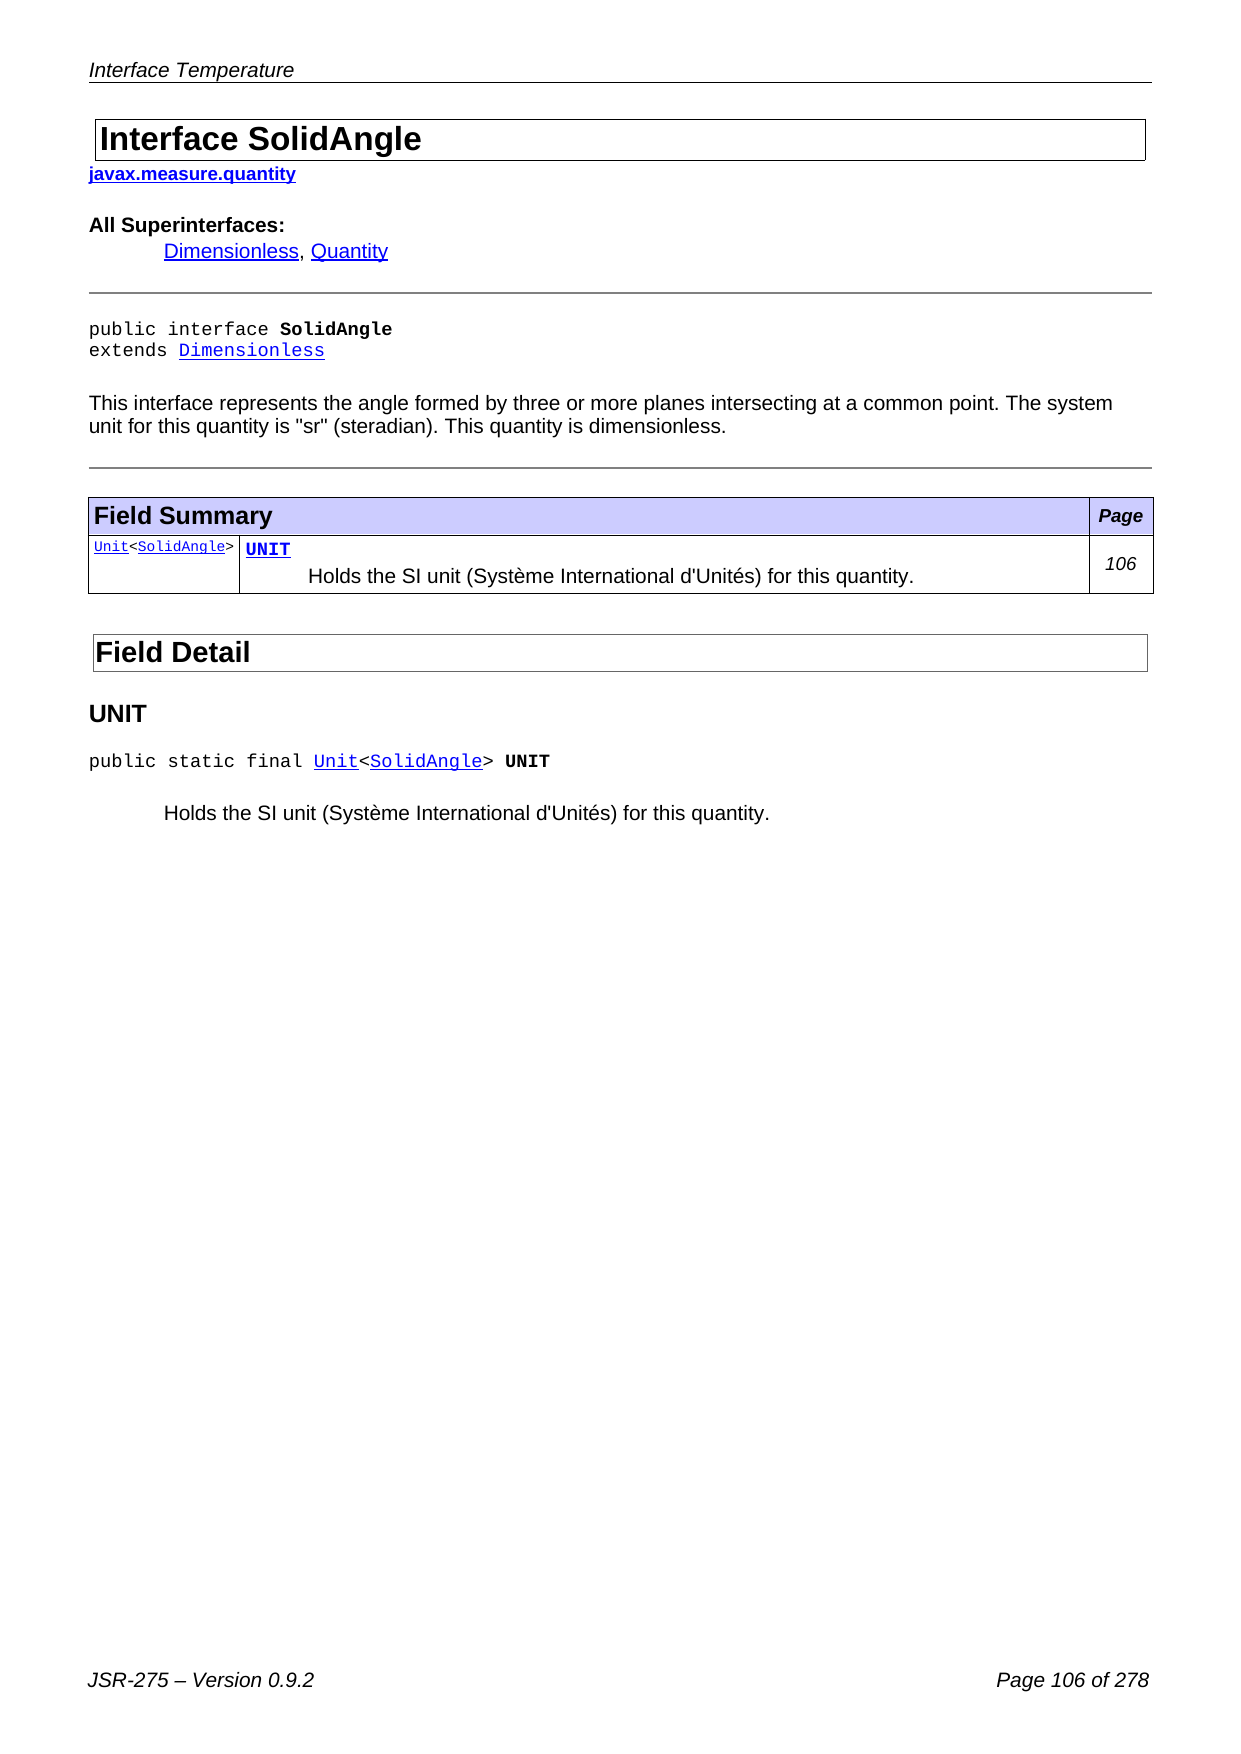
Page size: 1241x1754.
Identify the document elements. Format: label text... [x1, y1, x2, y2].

text extends Dimensionless [88, 341, 1152, 362]
text public static final Unit<SolidAngle> UNIT [88, 752, 1152, 773]
table_header Field Summary [89, 498, 1089, 534]
table_cell UNIT Holds the SI unit (Système International d'Unités) for this quantity. [240, 536, 1089, 593]
subtitle Interface SolidAngle [96, 120, 1145, 160]
table_cell Unit<SolidAngle> [89, 536, 239, 593]
text This interface represents the angle formed by three or more planes intersecting at a common point. The system unit for this quantity is "sr" (steradian). This quantity is dimensionless. [88, 392, 1152, 438]
text public interface SolidAngle [88, 320, 1152, 341]
table_cell 104 [1090, 536, 1153, 593]
text Dimensionless, Quantity [163, 239, 1152, 262]
subtitle UNIT [88, 699, 1152, 727]
text javax.measure.quantity [88, 164, 1152, 184]
text Holds the SI unit (Système International d'Unités) for this quantity. [163, 802, 1152, 825]
subtitle All Superinterfaces: [88, 214, 1152, 237]
table_header Page [1090, 498, 1153, 534]
subtitle Field Detail [94, 635, 1147, 671]
